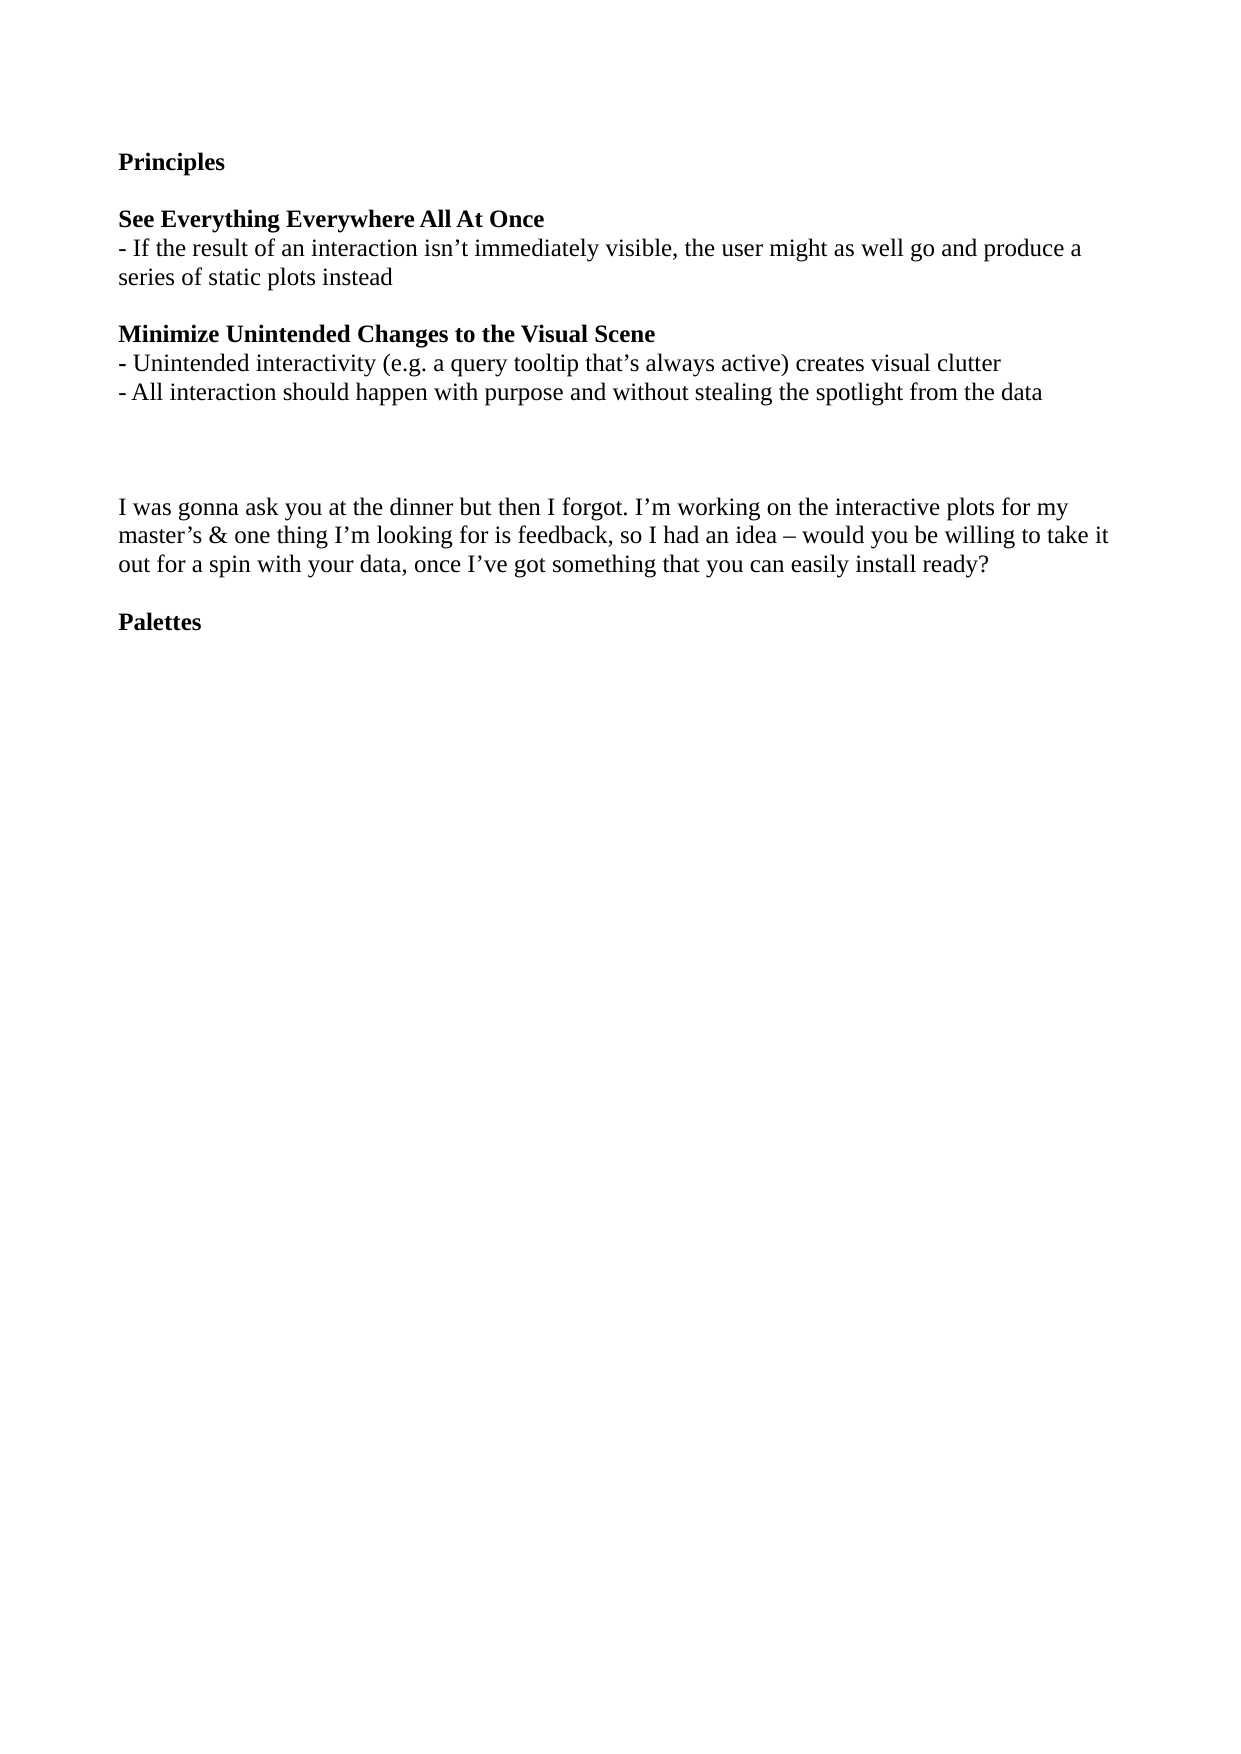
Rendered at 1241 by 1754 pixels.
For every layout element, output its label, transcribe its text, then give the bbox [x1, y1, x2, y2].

text See Everything Everywhere All At Once [118, 204, 1122, 233]
text - If the result of an interaction isn’t immediately visible, the user might as well go and produce a series of static plots instead [118, 233, 1122, 291]
text I was gonna ask you at the dinner but then I forgot. I’m working on the interactive plots for my master’s & one thing I’m looking for is feedback, so I had an idea – would you be willing to take it out for a spin with your data, once I’ve got something that you can easily install ready? [118, 492, 1122, 578]
text Minimize Unintended Changes to the Visual Scene [118, 319, 1122, 348]
text - All interaction should happen with purpose and without stealing the spotlight from the data [118, 377, 1122, 406]
text Palettes [118, 607, 1122, 636]
text Principles [118, 147, 1122, 176]
text - Unintended interactivity (e.g. a query tooltip that’s always active) creates visual clutter [118, 348, 1122, 377]
